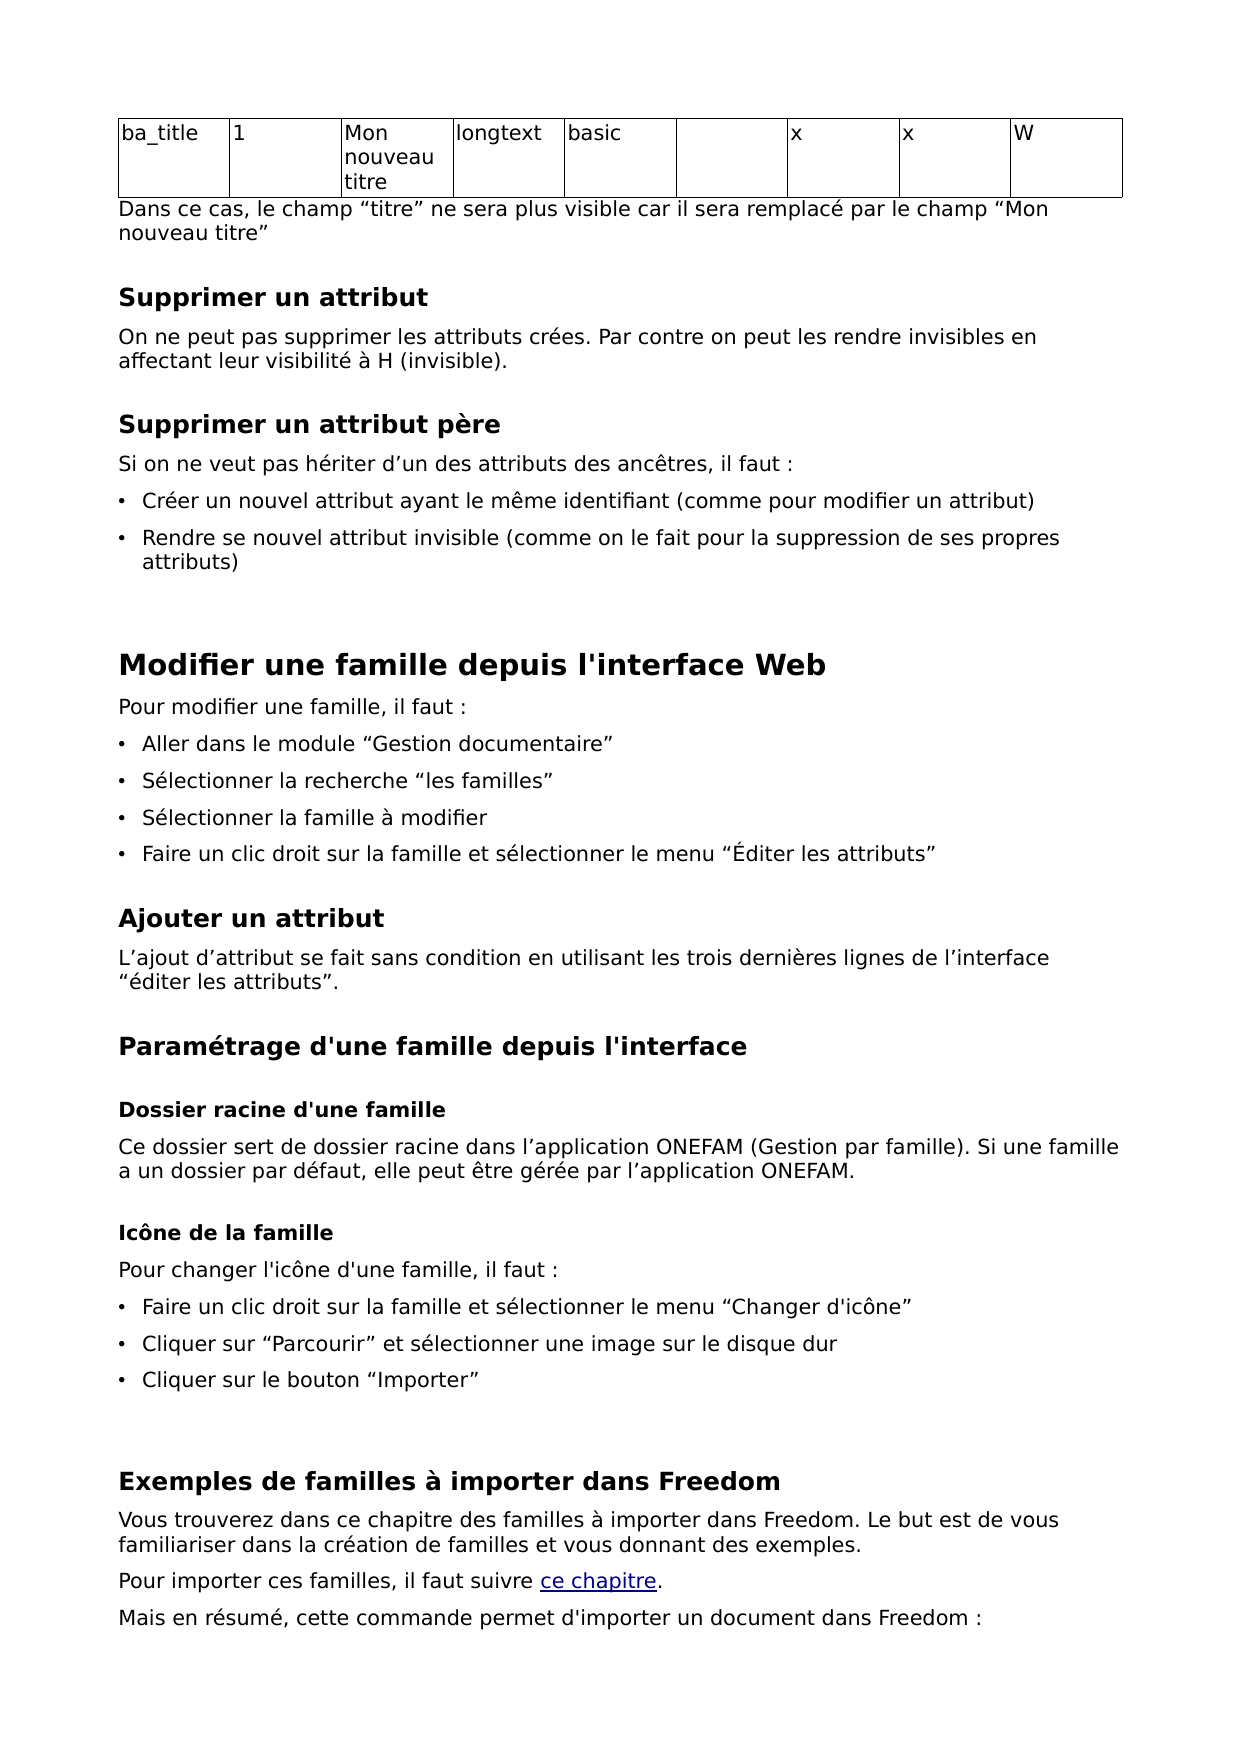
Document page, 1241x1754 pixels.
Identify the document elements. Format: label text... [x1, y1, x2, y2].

text Si on ne veut pas hériter d’un des attributs des ancêtres, il faut : [118, 452, 1122, 477]
list Faire un clic droit sur la famille et sélectionner le menu “Changer d'icône” [118, 1295, 1122, 1319]
list Sélectionner la recherche “les familles” [118, 769, 1122, 793]
list Sélectionner la famille à modifier [118, 806, 1122, 830]
text Vous trouverez dans ce chapitre des familles à importer dans Freedom. Le but est de vous familiariser dans la création de familles et vous donnant des exemples. [118, 1508, 1122, 1557]
table_cell basic [565, 119, 676, 197]
subtitle Supprimer un attribut père [118, 411, 1122, 440]
text On ne peut pas supprimer les attributs crées. Par contre on peut les rendre invisibles en affectant leur visibilité à H (invisible). [118, 325, 1122, 373]
table_cell W [1011, 119, 1122, 197]
subtitle Paramétrage d'une famille depuis l'interface [118, 1032, 1122, 1061]
text Ce dossier sert de dossier racine dans l’application ONEFAM (Gestion par famille). Si une famille a un dossier par défaut, elle peut être gérée par l’application ONEFAM. [118, 1135, 1122, 1184]
table_cell 1 [230, 119, 341, 197]
list Cliquer sur le bouton “Importer” [118, 1368, 1122, 1393]
subtitle Supprimer un attribut [118, 283, 1122, 312]
list Rendre se nouvel attribut invisible (comme on le fait pour la suppression de ses propres attributs) [118, 526, 1122, 574]
list Cliquer sur “Parcourir” et sélectionner une image sur le disque dur [118, 1332, 1122, 1356]
text L’ajout d’attribut se fait sans condition en utilisant les trois dernières lignes de l’interface “éditer les attributs”. [118, 946, 1122, 994]
table_cell ba_title [119, 119, 229, 197]
list Aller dans le module “Gestion documentaire” [118, 732, 1122, 756]
subtitle Exemples de familles à importer dans Freedom [118, 1467, 1122, 1496]
text Pour importer ces familles, il faut suivre ce chapitre. [118, 1569, 1122, 1594]
table_cell Mon nouveau titre [342, 119, 453, 197]
subtitle Ajouter un attribut [118, 904, 1122, 933]
list Créer un nouvel attribut ayant le même identifiant (comme pour modifier un attribut) [118, 489, 1122, 513]
list Faire un clic droit sur la famille et sélectionner le menu “Éditer les attributs” [118, 842, 1122, 867]
table_cell [677, 119, 787, 197]
table_cell x [788, 119, 899, 197]
text Mais en résumé, cette commande permet d'importer un document dans Freedom : [118, 1606, 1122, 1631]
text Dans ce cas, le champ “titre” ne sera plus visible car il sera remplacé par le champ “Mon nouveau titre” [118, 198, 1122, 246]
table_cell x [900, 119, 1010, 197]
table_cell longtext [454, 119, 564, 197]
subtitle Icône de la famille [118, 1221, 1122, 1246]
text Pour changer l'icône d'une famille, il faut : [118, 1258, 1122, 1282]
text Pour modifier une famille, il faut : [118, 695, 1122, 719]
subtitle Dossier racine d'une famille [118, 1098, 1122, 1123]
subtitle Modifier une famille depuis l'interface Web [118, 649, 1122, 683]
